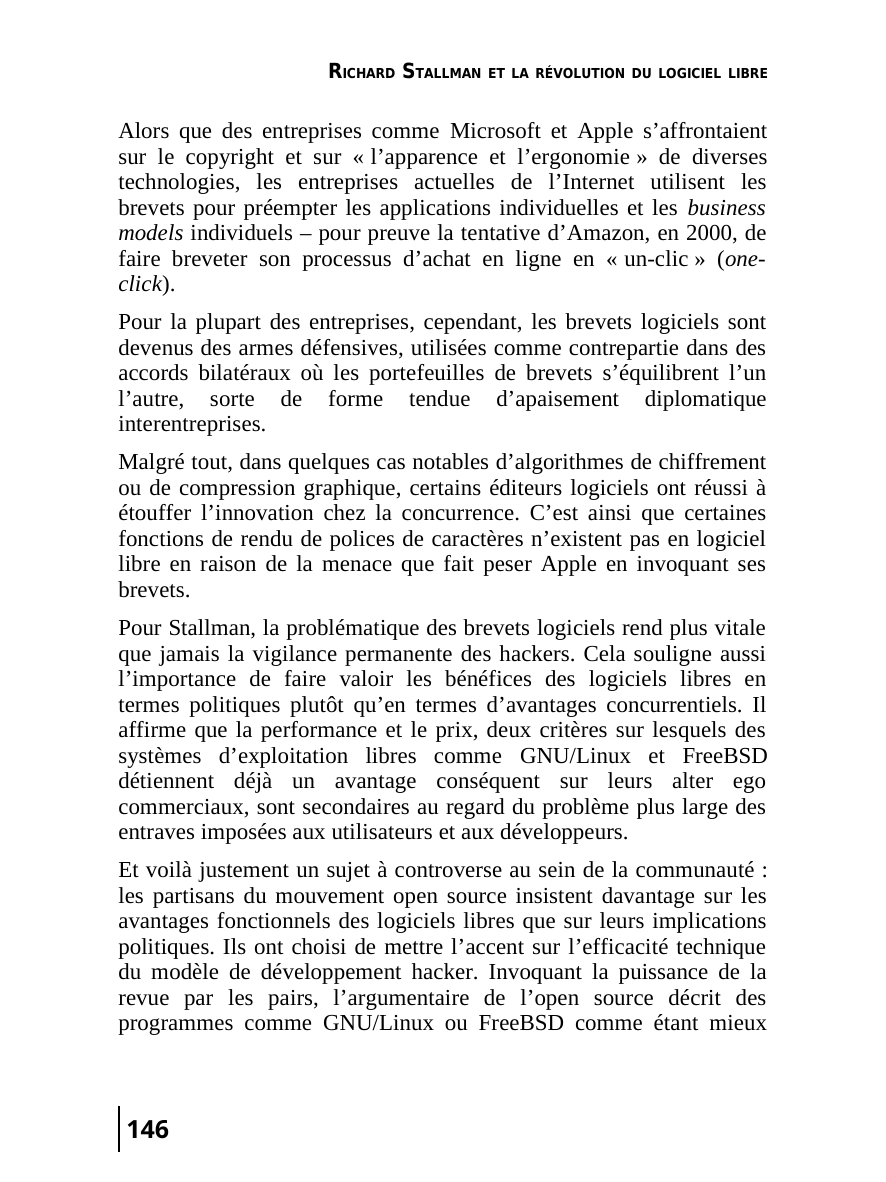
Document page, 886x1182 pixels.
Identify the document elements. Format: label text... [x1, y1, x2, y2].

text Malgré tout, dans quelques cas notables d’algorithmes de chiffrement ou de compression graphique, certains éditeurs logiciels ont réussi à étouffer l’innovation chez la concurrence. C’est ainsi que certaines fonctions de rendu de polices de caractères n’existent pas en logiciel libre en raison de la menace que fait peser Apple en invoquant ses brevets. [118, 449, 768, 602]
text Et voilà justement un sujet à controverse au sein de la communauté : les partisans du mouvement open source insistent davantage sur les avantages fonctionnels des logiciels libres que sur leurs implications politiques. Ils ont choisi de mettre l’accent sur l’efficacité technique du modèle de développement hacker. Invoquant la puissance de la revue par les pairs, l’argumentaire de l’open source décrit des programmes comme GNU/Linux ou FreeBSD comme étant mieux [118, 857, 768, 1036]
text Pour la plupart des entreprises, cependant, les brevets logiciels sont devenus des armes défensives, utilisées comme contrepartie dans des accords bilatéraux où les portefeuilles de brevets s’équilibrent l’un l’autre, sorte de forme tendue d’apaisement diplomatique interentreprises. [118, 309, 768, 437]
text Pour Stallman, la problématique des brevets logiciels rend plus vitale que jamais la vigilance permanente des hackers. Cela souligne aussi l’importance de faire valoir les bénéfices des logiciels libres en termes politiques plutôt qu’en termes d’avantages concurrentiels. Il affirme que la performance et le prix, deux critères sur lesquels des systèmes d’exploitation libres comme GNU/Linux et FreeBSD détiennent déjà un avantage conséquent sur leurs alter ego commerciaux, sont secondaires au regard du problème plus large des entraves imposées aux utilisateurs et aux développeurs. [118, 615, 768, 844]
text Alors que des entreprises comme Microsoft et Apple s’affrontaient sur le copyright et sur « l’apparence et l’ergonomie » de diverses technologies, les entreprises actuelles de l’Internet utilisent les brevets pour préempter les applications individuelles et les business models individuels – pour preuve la tentative d’Amazon, en 2000, de faire breveter son processus d’achat en ligne en « un-clic » (one-click). [118, 118, 768, 297]
